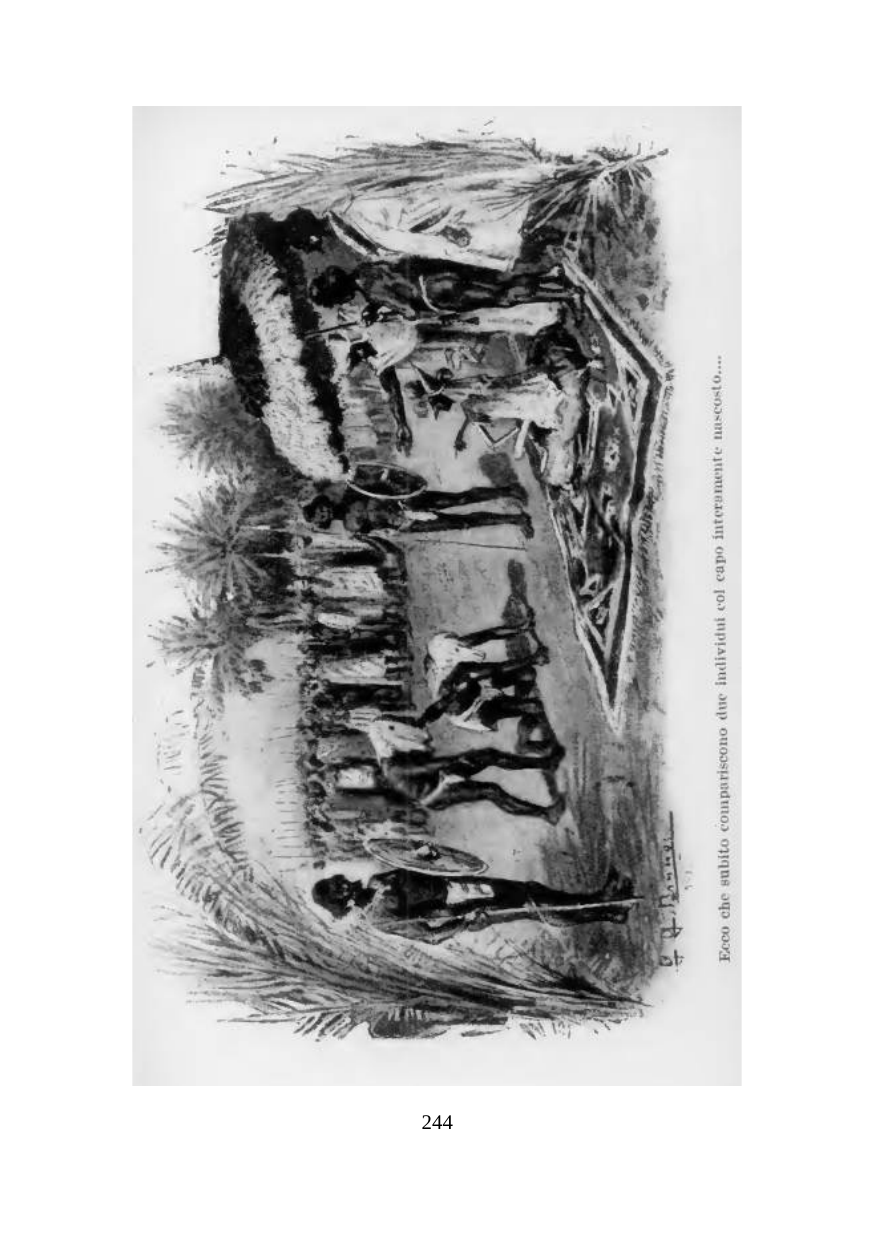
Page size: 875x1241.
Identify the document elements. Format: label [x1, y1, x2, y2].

picture [132, 106, 742, 1086]
